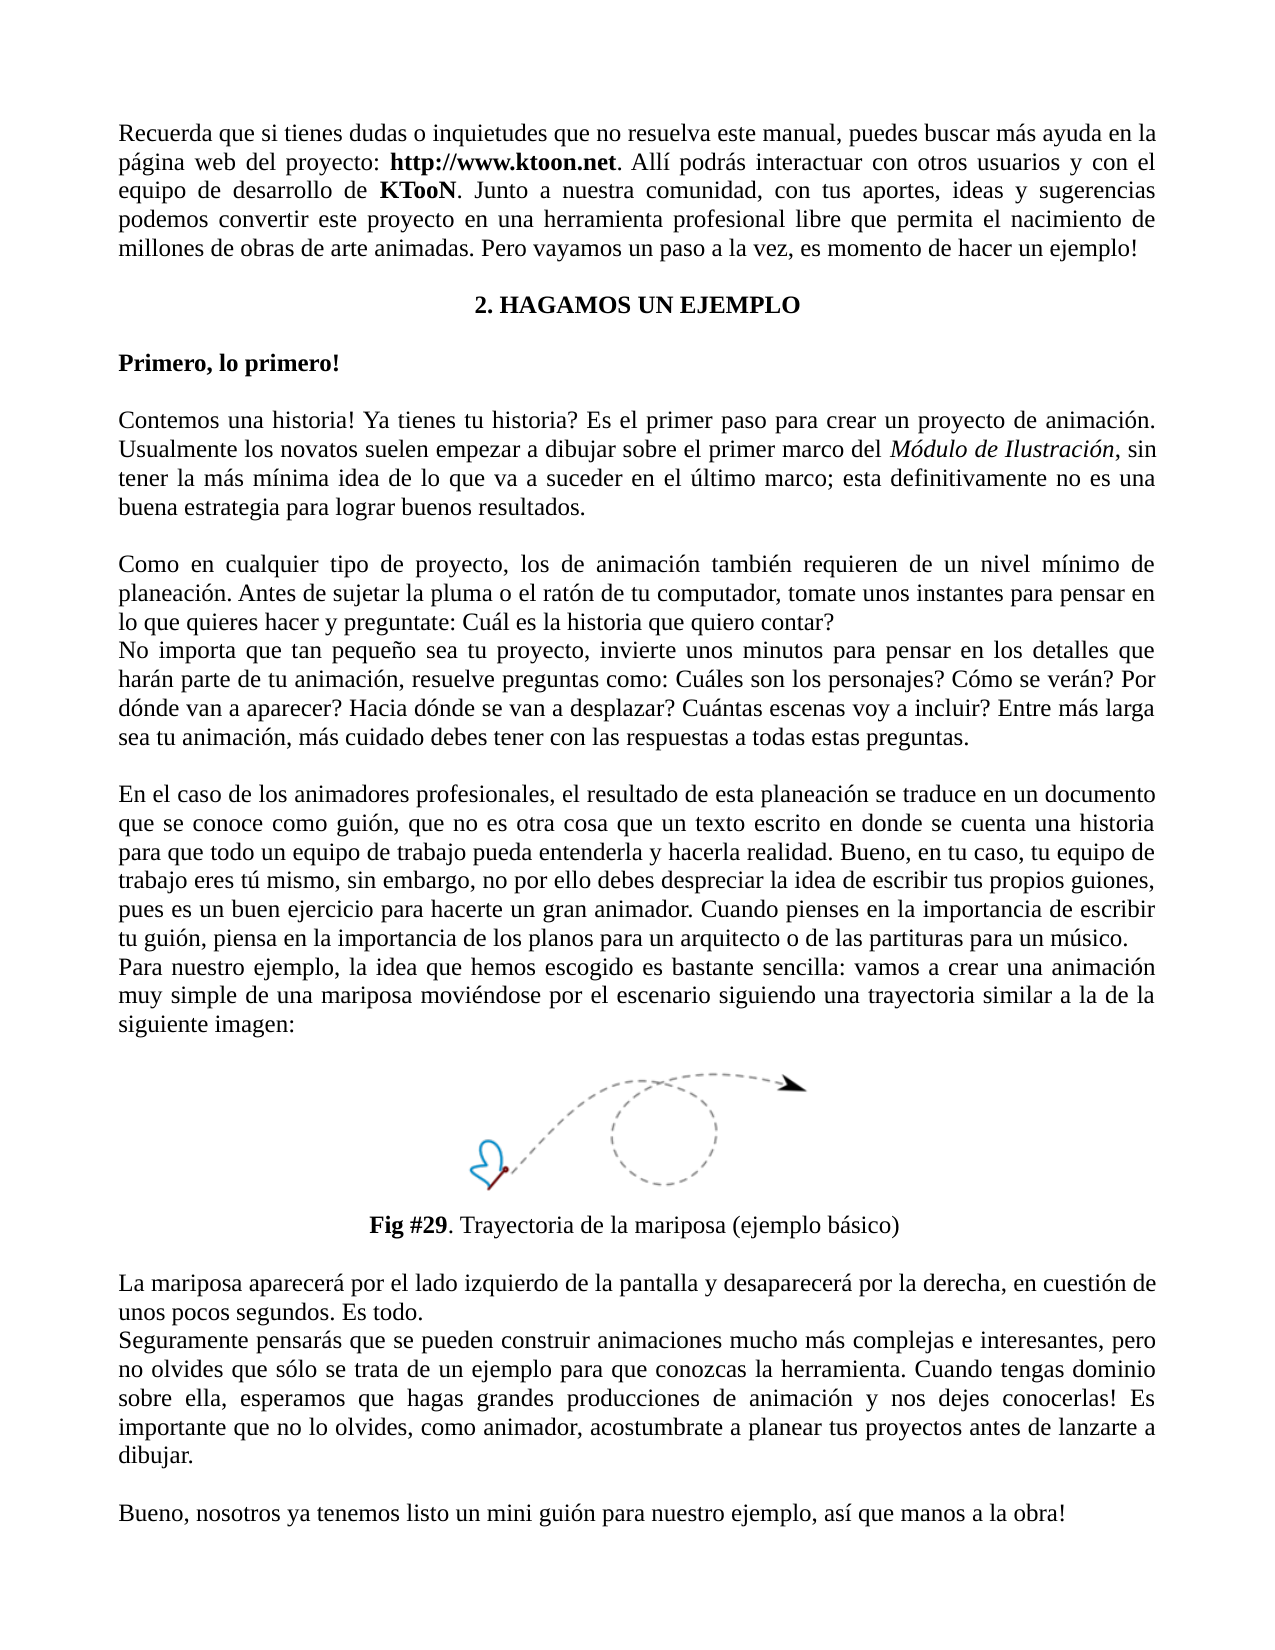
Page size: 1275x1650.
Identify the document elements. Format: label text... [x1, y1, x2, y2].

text Primero, lo primero! [118, 348, 1157, 377]
text Como en cualquier tipo de proyecto, los de animación también requieren de un nivel mínimo de planeación. Antes de sujetar la pluma o el ratón de tu computador, tomate unos instantes para pensar en lo que quieres hacer y preguntate: Cuál es la historia que quiero contar? [118, 549, 1157, 636]
text No importa que tan pequeño sea tu proyecto, invierte unos minutos para pensar en los detalles que harán parte de tu animación, resuelve preguntas como: Cuáles son los personajes? Cómo se verán? Por dónde van a aparecer? Hacia dónde se van a desplazar? Cuántas escenas voy a incluir? Entre más larga sea tu animación, más cuidado debes tener con las respuestas a todas estas preguntas. [118, 636, 1157, 751]
text Seguramente pensarás que se pueden construir animaciones mucho más complejas e interesantes, pero no olvides que sólo se trata de un ejemplo para que conozcas la herramienta. Cuando tengas dominio sobre ella, esperamos que hagas grandes producciones de animación y nos dejes conocerlas! Es importante que no lo olvides, como animador, acostumbrate a planear tus proyectos antes de lanzarte a dibujar. [118, 1326, 1157, 1469]
picture [463, 1066, 812, 1198]
text La mariposa aparecerá por el lado izquierdo de la pantalla y desaparecerá por la derecha, en cuestión de unos pocos segundos. Es todo. [118, 1268, 1157, 1326]
text Para nuestro ejemplo, la idea que hemos escogido es bastante sencilla: vamos a crear una animación muy simple de una mariposa moviéndose por el escenario siguiendo una trayectoria similar a la de la siguiente imagen: [118, 952, 1157, 1038]
text Fig #29. Trayectoria de la mariposa (ejemplo básico) [118, 1211, 1157, 1239]
text Bueno, nosotros ya tenemos listo un mini guión para nuestro ejemplo, así que manos a la obra! [118, 1498, 1157, 1527]
text Contemos una historia! Ya tienes tu historia? Es el primer paso para crear un proyecto de animación. Usualmente los novatos suelen empezar a dibujar sobre el primer marco del Módulo de Ilustración, sin tener la más mínima idea de lo que va a suceder en el último marco; esta definitivamente no es una buena estrategia para lograr buenos resultados. [118, 406, 1157, 521]
text Recuerda que si tienes dudas o inquietudes que no resuelva este manual, puedes buscar más ayuda en la página web del proyecto: http://www.ktoon.net. Allí podrás interactuar con otros usuarios y con el equipo de desarrollo de KTooN. Junto a nuestra comunidad, con tus aportes, ideas y sugerencias podemos convertir este proyecto en una herramienta profesional libre que permita el nacimiento de millones de obras de arte animadas. Pero vayamos un paso a la vez, es momento de hacer un ejemplo! [118, 118, 1157, 262]
text 2. HAGAMOS UN EJEMPLO [118, 291, 1157, 319]
text En el caso de los animadores profesionales, el resultado de esta planeación se traduce en un documento que se conoce como guión, que no es otra cosa que un texto escrito en donde se cuenta una historia para que todo un equipo de trabajo pueda entenderla y hacerla realidad. Bueno, en tu caso, tu equipo de trabajo eres tú mismo, sin embargo, no por ello debes despreciar la idea de escribir tus propios guiones, pues es un buen ejercicio para hacerte un gran animador. Cuando pienses en la importancia de escribir tu guión, piensa en la importancia de los planos para un arquitecto o de las partituras para un músico. [118, 779, 1157, 952]
